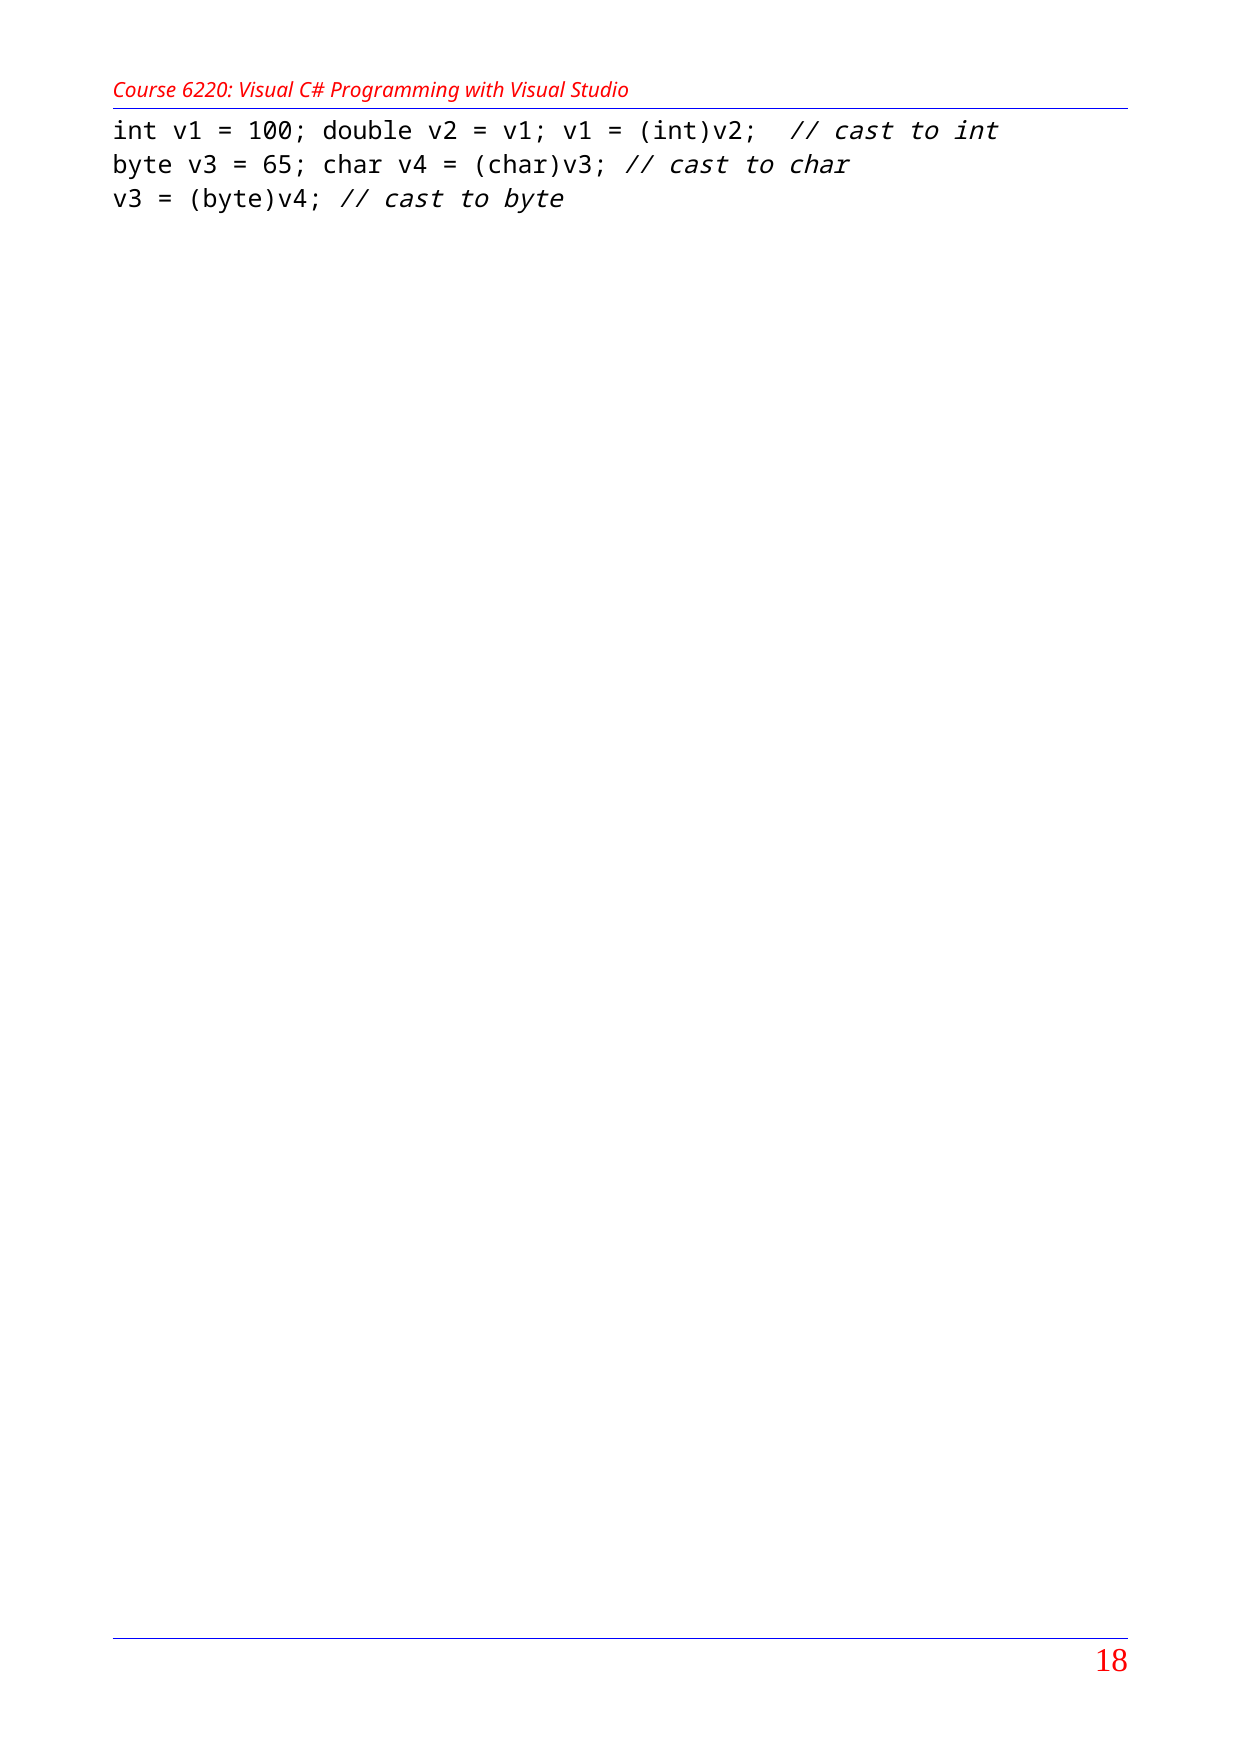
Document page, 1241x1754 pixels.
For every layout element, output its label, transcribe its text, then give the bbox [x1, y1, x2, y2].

text v3 = (byte)v4; // cast to byte [112, 181, 1128, 215]
text byte v3 = 65; char v4 = (char)v3; // cast to char [112, 147, 1128, 181]
text int v1 = 100; double v2 = v1; v1 = (int)v2; // cast to int [112, 112, 1128, 147]
